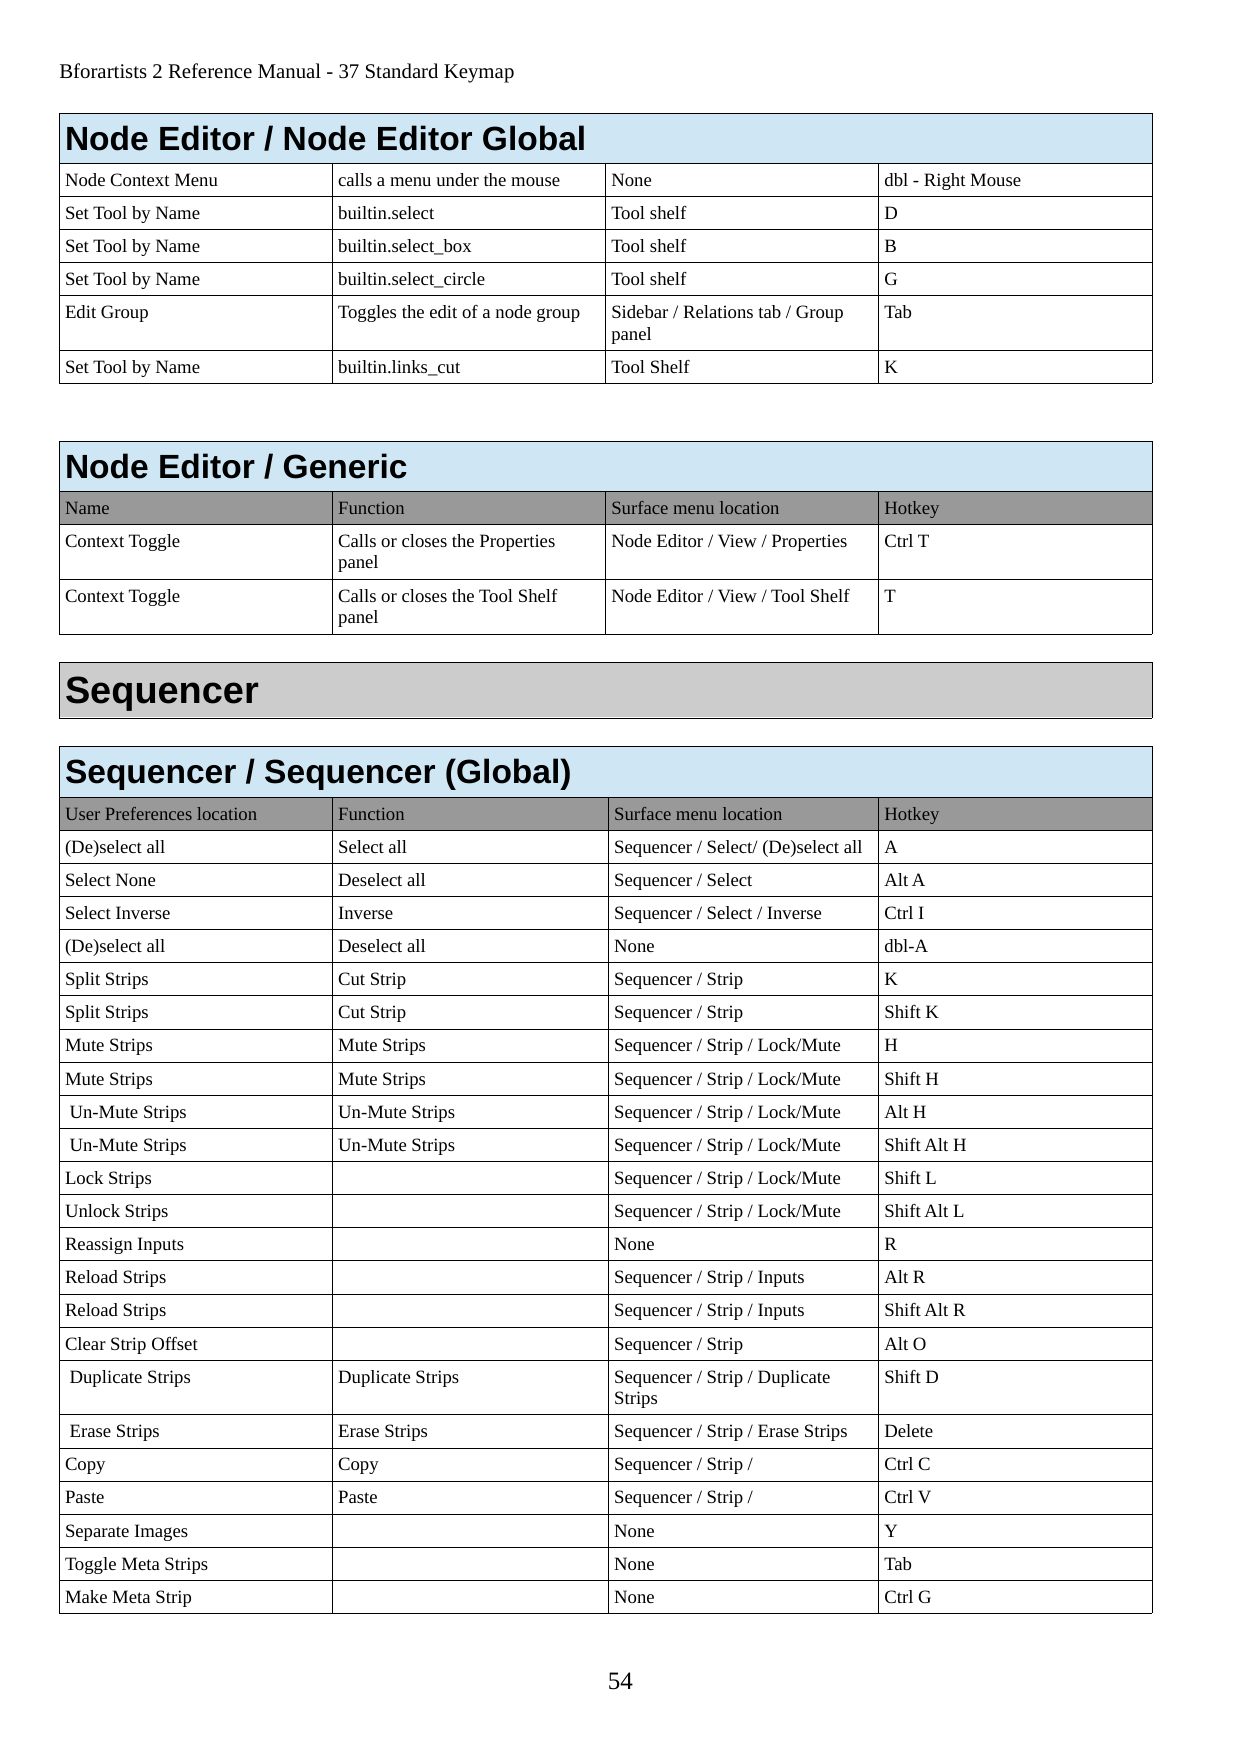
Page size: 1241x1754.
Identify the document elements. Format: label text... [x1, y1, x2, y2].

table_cell Context Toggle [60, 580, 332, 633]
table_cell Tab [879, 1548, 1152, 1580]
table_cell Select all [333, 831, 608, 863]
table_header Node Editor / Generic [60, 442, 1152, 491]
table_cell Hotkey [879, 798, 1152, 830]
table_cell Function [333, 798, 608, 830]
table_cell Erase Strips [333, 1415, 608, 1447]
table_cell Tool shelf [606, 263, 878, 295]
table_cell Reload Strips [60, 1295, 332, 1327]
table_cell Surface menu location [606, 492, 878, 524]
table_cell Sequencer / Strip / Inputs [609, 1261, 878, 1293]
table_cell [333, 1195, 608, 1227]
table_cell T [879, 580, 1152, 633]
table_cell Select None [60, 864, 332, 896]
table_cell [333, 1515, 608, 1547]
table_cell Unlock Strips [60, 1195, 332, 1227]
table_cell Duplicate Strips [333, 1361, 608, 1414]
table_cell Set Tool by Name [60, 351, 332, 383]
table_cell Mute Strips [60, 1030, 332, 1062]
table_cell Duplicate Strips [60, 1361, 332, 1414]
table_cell Y [879, 1515, 1152, 1547]
table_cell Sequencer / Select/ (De)select all [609, 831, 878, 863]
table_cell Surface menu location [609, 798, 878, 830]
table_cell Un-Mute Strips [60, 1096, 332, 1128]
table_cell (De)select all [60, 930, 332, 962]
table_header Node Editor / Node Editor Global [60, 114, 1152, 163]
table_cell None [609, 1548, 878, 1580]
table_cell Reassign Inputs [60, 1228, 332, 1260]
table_cell Function [333, 492, 605, 524]
table_cell Cut Strip [333, 996, 608, 1028]
table_cell Sequencer / Select [609, 864, 878, 896]
table_cell Name [60, 492, 332, 524]
table_cell Tool Shelf [606, 351, 878, 383]
table_cell Sequencer / Strip / Erase Strips [609, 1415, 878, 1447]
table_cell builtin.links_cut [333, 351, 605, 383]
table_cell Sequencer / Strip / [609, 1449, 878, 1481]
table_cell Clear Strip Offset [60, 1328, 332, 1360]
table_cell Shift H [879, 1063, 1152, 1095]
table_cell Sequencer / Strip [609, 996, 878, 1028]
table_cell Un-Mute Strips [333, 1129, 608, 1161]
table_cell [333, 1581, 608, 1613]
table_cell Un-Mute Strips [333, 1096, 608, 1128]
table_cell dbl-A [879, 930, 1152, 962]
table_cell D [879, 197, 1152, 229]
table_cell Tool shelf [606, 197, 878, 229]
table_cell Sequencer / Strip / [609, 1482, 878, 1514]
table_cell Mute Strips [60, 1063, 332, 1095]
table_cell Reload Strips [60, 1261, 332, 1293]
table_header Sequencer / Sequencer (Global) [60, 747, 1152, 797]
table_cell Tool shelf [606, 230, 878, 262]
table_cell Calls or closes the Properties panel [333, 525, 605, 579]
table_cell [333, 1328, 608, 1360]
table_cell K [879, 351, 1152, 383]
table_cell Sequencer / Strip [609, 963, 878, 995]
table_cell Paste [60, 1482, 332, 1514]
table_cell None [606, 164, 878, 196]
table_cell Node Editor / View / Tool Shelf [606, 580, 878, 633]
table_header Sequencer [60, 663, 1152, 717]
table_cell Split Strips [60, 963, 332, 995]
table_cell Sequencer / Strip / Lock/Mute [609, 1030, 878, 1062]
table_cell Shift Alt R [879, 1295, 1152, 1327]
table_cell Make Meta Strip [60, 1581, 332, 1613]
table_cell Node Context Menu [60, 164, 332, 196]
table_cell Mute Strips [333, 1030, 608, 1062]
table_cell Set Tool by Name [60, 263, 332, 295]
table_cell Deselect all [333, 930, 608, 962]
table_cell Sequencer / Strip / Inputs [609, 1295, 878, 1327]
table_cell G [879, 263, 1152, 295]
table_cell Edit Group [60, 296, 332, 350]
table_cell Toggle Meta Strips [60, 1548, 332, 1580]
table_cell Sidebar / Relations tab / Group panel [606, 296, 878, 350]
table_cell Copy [60, 1449, 332, 1481]
table_cell [333, 1261, 608, 1293]
table_cell Mute Strips [333, 1063, 608, 1095]
table_cell Un-Mute Strips [60, 1129, 332, 1161]
table_cell H [879, 1030, 1152, 1062]
table_cell None [609, 1515, 878, 1547]
table_cell Delete [879, 1415, 1152, 1447]
table_cell Shift D [879, 1361, 1152, 1414]
table_cell [333, 1548, 608, 1580]
table_cell Shift Alt L [879, 1195, 1152, 1227]
table_cell User Preferences location [60, 798, 332, 830]
table_cell None [609, 1228, 878, 1260]
table_cell builtin.select [333, 197, 605, 229]
table_cell dbl - Right Mouse [879, 164, 1152, 196]
table_cell builtin.select_circle [333, 263, 605, 295]
table_cell calls a menu under the mouse [333, 164, 605, 196]
table_cell Select Inverse [60, 897, 332, 929]
table_cell Sequencer / Strip / Lock/Mute [609, 1063, 878, 1095]
table_cell Ctrl I [879, 897, 1152, 929]
table_cell Shift L [879, 1162, 1152, 1194]
table_cell Erase Strips [60, 1415, 332, 1447]
table_cell Copy [333, 1449, 608, 1481]
table_cell None [609, 930, 878, 962]
table_cell [333, 1295, 608, 1327]
table_cell Alt R [879, 1261, 1152, 1293]
table_cell Separate Images [60, 1515, 332, 1547]
table_cell builtin.select_box [333, 230, 605, 262]
table_cell Inverse [333, 897, 608, 929]
table_cell Sequencer / Strip / Lock/Mute [609, 1195, 878, 1227]
table_cell None [609, 1581, 878, 1613]
table_cell Node Editor / View / Properties [606, 525, 878, 579]
table_cell (De)select all [60, 831, 332, 863]
table_cell Calls or closes the Tool Shelf panel [333, 580, 605, 633]
table_cell R [879, 1228, 1152, 1260]
table_cell Ctrl C [879, 1449, 1152, 1481]
table_cell Tab [879, 296, 1152, 350]
table_cell Deselect all [333, 864, 608, 896]
table_cell [333, 1162, 608, 1194]
table_cell Alt H [879, 1096, 1152, 1128]
table_cell Toggles the edit of a node group [333, 296, 605, 350]
table_cell B [879, 230, 1152, 262]
table_cell Sequencer / Strip / Lock/Mute [609, 1129, 878, 1161]
table_cell Sequencer / Strip / Lock/Mute [609, 1162, 878, 1194]
table_cell K [879, 963, 1152, 995]
table_cell Ctrl T [879, 525, 1152, 579]
table_cell Sequencer / Strip / Lock/Mute [609, 1096, 878, 1128]
table_cell Alt O [879, 1328, 1152, 1360]
table_cell Cut Strip [333, 963, 608, 995]
table_cell Shift Alt H [879, 1129, 1152, 1161]
table_cell Context Toggle [60, 525, 332, 579]
table_cell Sequencer / Strip / Duplicate Strips [609, 1361, 878, 1414]
table_cell A [879, 831, 1152, 863]
table_cell Split Strips [60, 996, 332, 1028]
table_cell Lock Strips [60, 1162, 332, 1194]
table_cell Paste [333, 1482, 608, 1514]
table_cell Ctrl V [879, 1482, 1152, 1514]
table_cell Alt A [879, 864, 1152, 896]
table_cell Set Tool by Name [60, 197, 332, 229]
table_cell Sequencer / Select / Inverse [609, 897, 878, 929]
table_cell Set Tool by Name [60, 230, 332, 262]
table_cell Shift K [879, 996, 1152, 1028]
table_cell Ctrl G [879, 1581, 1152, 1613]
table_cell Sequencer / Strip [609, 1328, 878, 1360]
table_cell [333, 1228, 608, 1260]
table_cell Hotkey [879, 492, 1152, 524]
